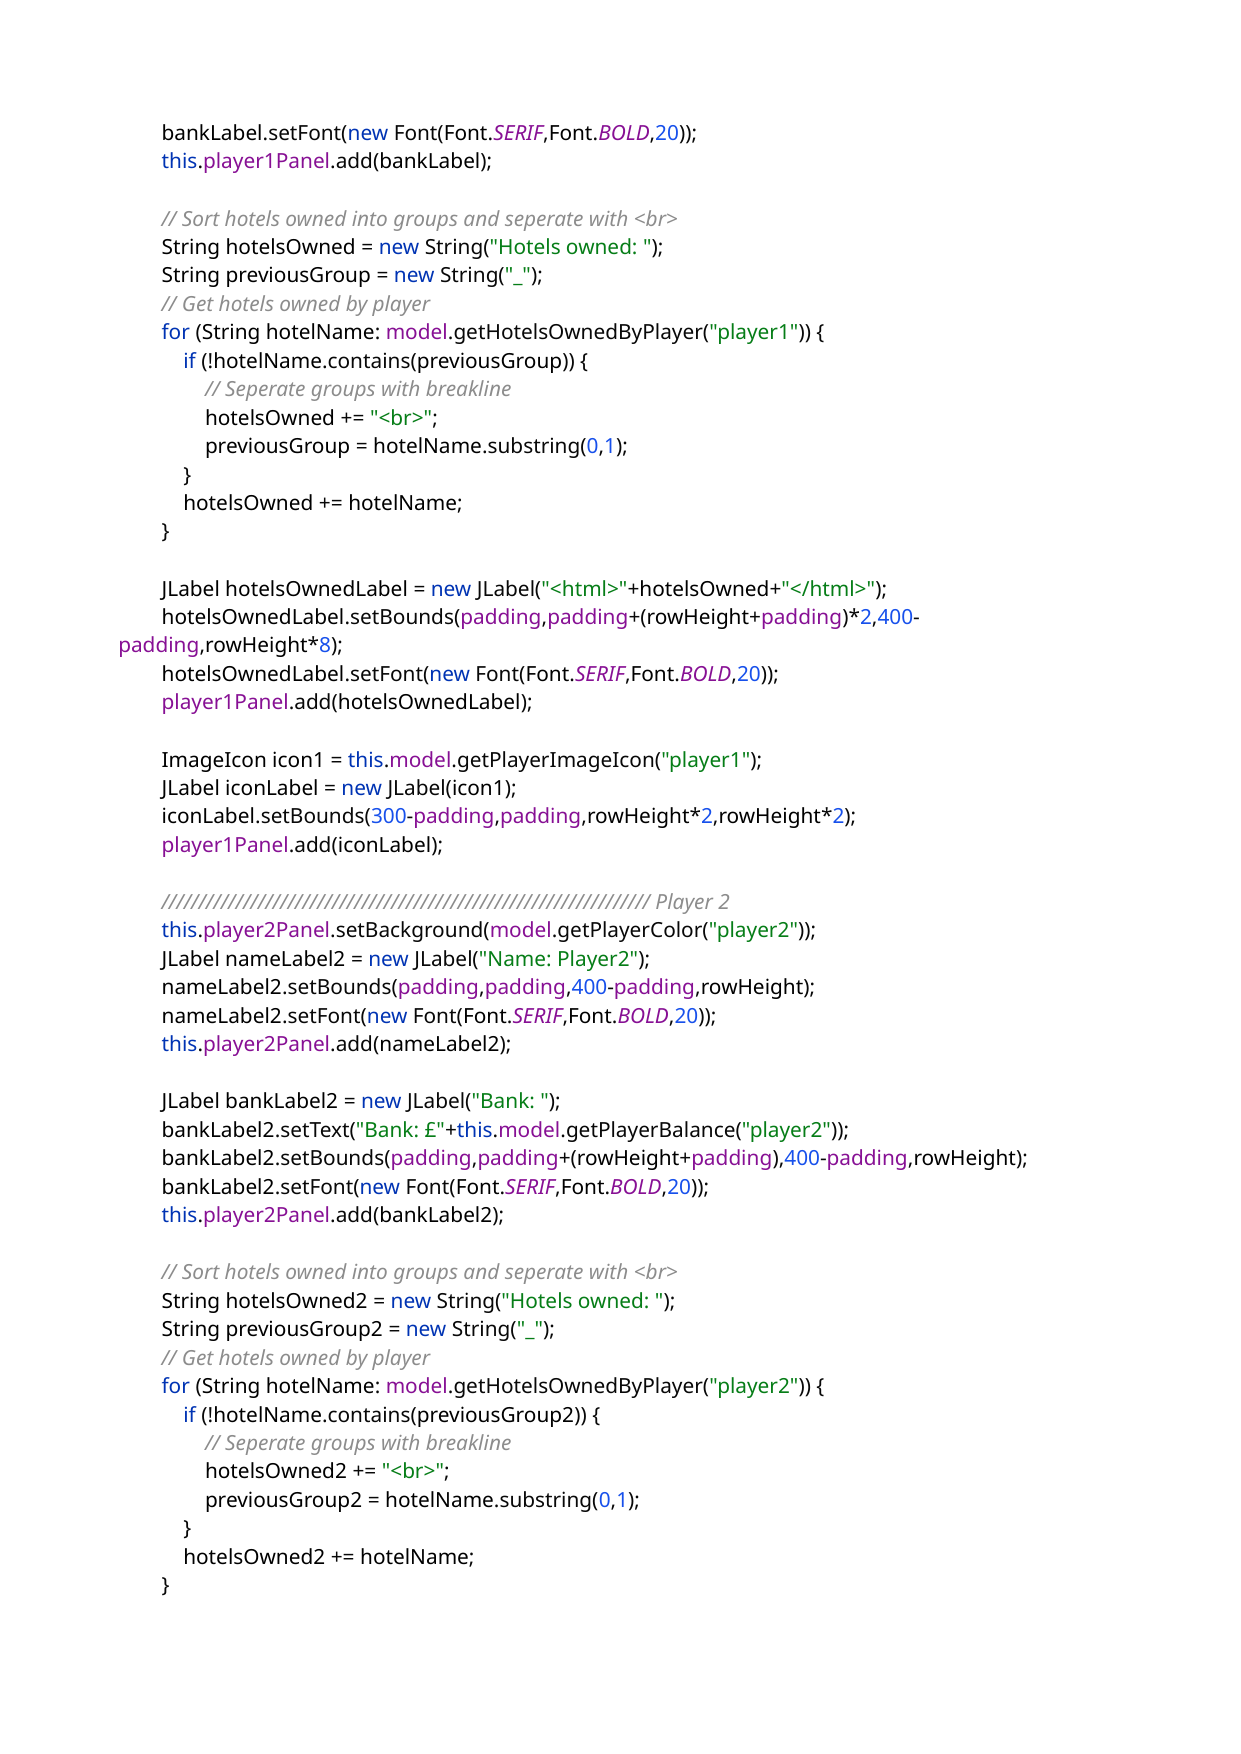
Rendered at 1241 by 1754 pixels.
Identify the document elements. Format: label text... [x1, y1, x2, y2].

text bankLabel.setFont(new Font(Font.SERIF,Font.BOLD,20)); this.player1Panel.add(bankLabel); // Sort hotels owned into groups and seperate with <br> String hotelsOwned = new String("Hotels owned: "); String previousGroup = new String("_"); // Get hotels owned by player for (String hotelName: model.getHotelsOwnedByPlayer("player1")) { if (!hotelName.contains(previousGroup)) { // Seperate groups with breakline hotelsOwned += "<br>"; previousGroup = hotelName.substring(0,1); } hotelsOwned += hotelName; } JLabel hotelsOwnedLabel = new JLabel("<html>"+hotelsOwned+"</html>"); hotelsOwnedLabel.setBounds(padding,padding+(rowHeight+padding)*2,400-padding,rowHeight*8); hotelsOwnedLabel.setFont(new Font(Font.SERIF,Font.BOLD,20)); player1Panel.add(hotelsOwnedLabel); ImageIcon icon1 = this.model.getPlayerImageIcon("player1"); JLabel iconLabel = new JLabel(icon1); iconLabel.setBounds(300-padding,padding,rowHeight*2,rowHeight*2); player1Panel.add(iconLabel); ////////////////////////////////////////////////////////////////// Player 2 this.player2Panel.setBackground(model.getPlayerColor("player2")); JLabel nameLabel2 = new JLabel("Name: Player2"); nameLabel2.setBounds(padding,padding,400-padding,rowHeight); nameLabel2.setFont(new Font(Font.SERIF,Font.BOLD,20)); this.player2Panel.add(nameLabel2); JLabel bankLabel2 = new JLabel("Bank: "); bankLabel2.setText("Bank: £"+this.model.getPlayerBalance("player2")); bankLabel2.setBounds(padding,padding+(rowHeight+padding),400-padding,rowHeight); bankLabel2.setFont(new Font(Font.SERIF,Font.BOLD,20)); this.player2Panel.add(bankLabel2); // Sort hotels owned into groups and seperate with <br> String hotelsOwned2 = new String("Hotels owned: "); String previousGroup2 = new String("_"); // Get hotels owned by player for (String hotelName: model.getHotelsOwnedByPlayer("player2")) { if (!hotelName.contains(previousGroup2)) { // Seperate groups with breakline hotelsOwned2 += "<br>"; previousGroup2 = hotelName.substring(0,1); } hotelsOwned2 += hotelName; } [118, 118, 1122, 1627]
